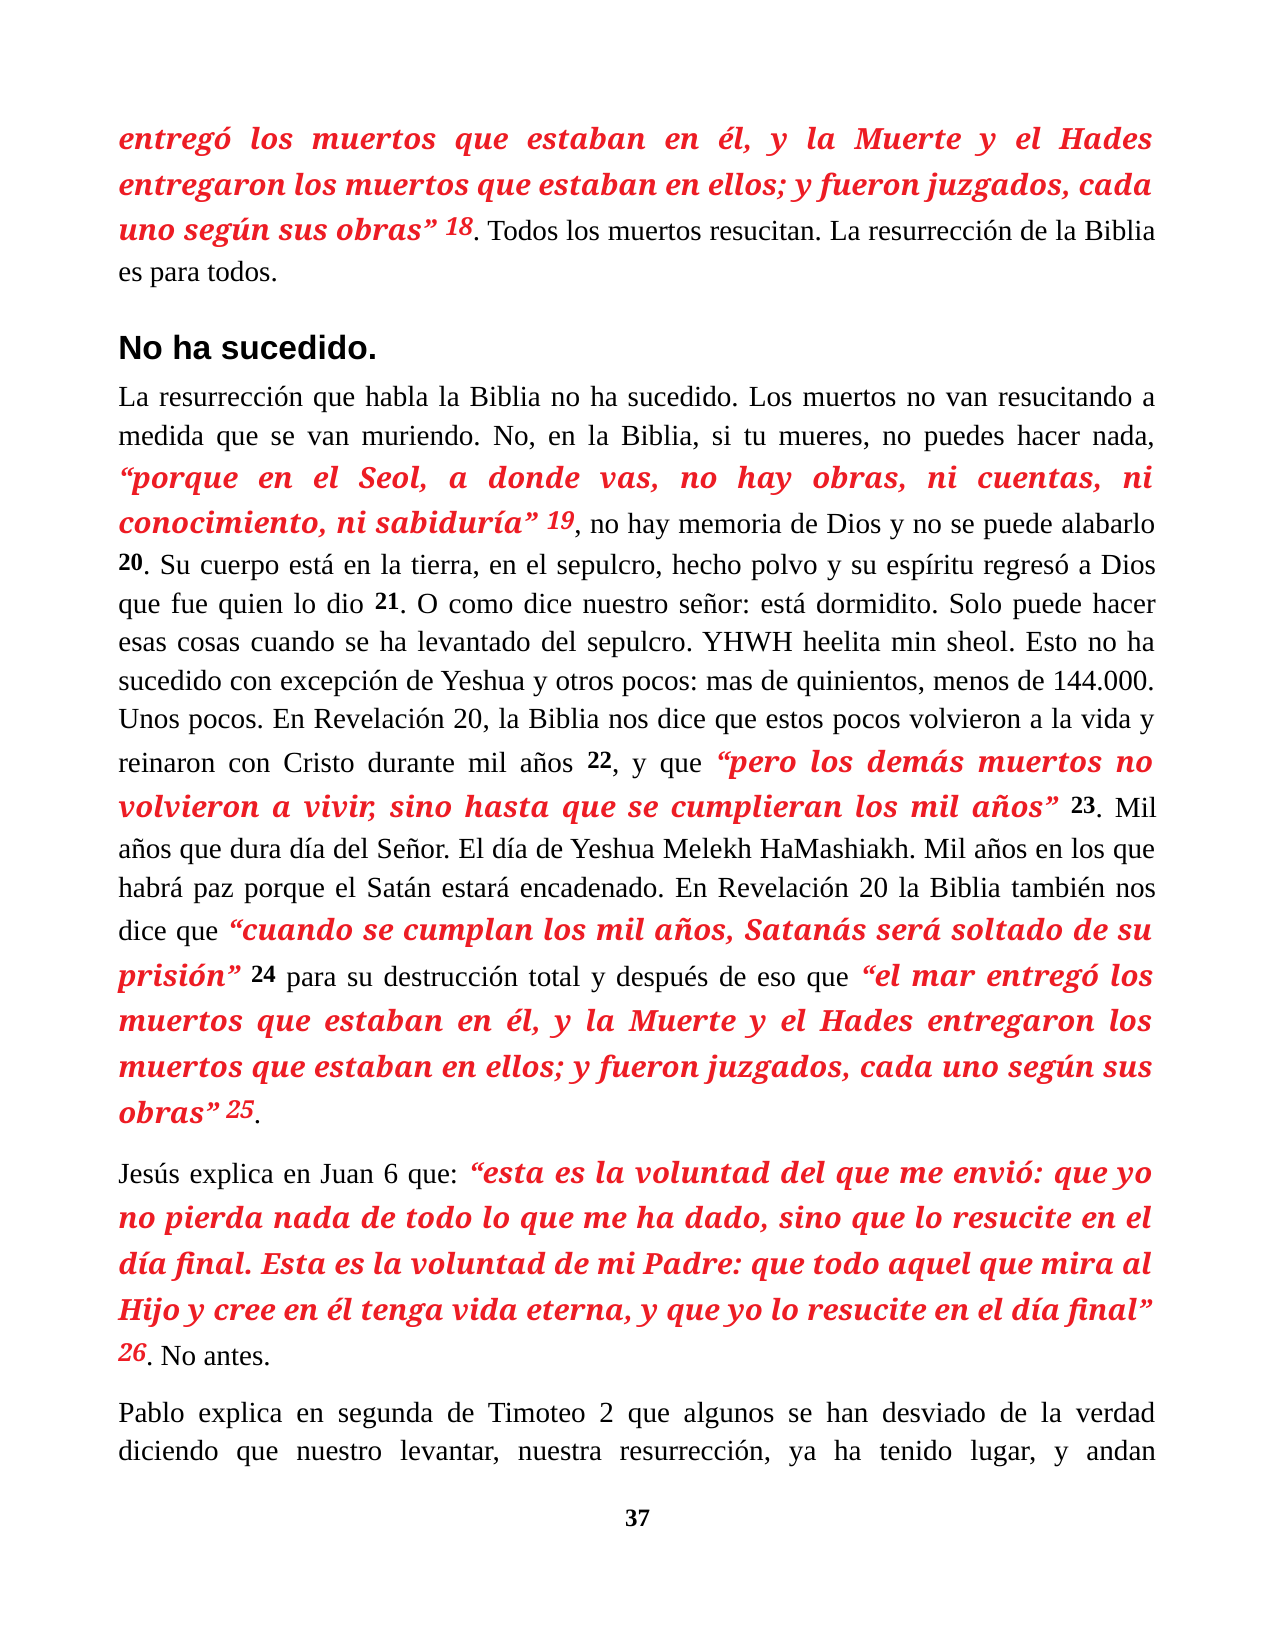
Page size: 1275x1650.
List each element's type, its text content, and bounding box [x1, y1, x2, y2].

text La resurrección que habla la Biblia no ha sucedido. Los muertos no van resucitando a medida que se van muriendo. No, en la Biblia, si tu mueres, no puedes hacer nada, “porque en el Seol, a donde vas, no hay obras, ni cuentas, ni conocimiento, ni sabiduría” , no hay memoria de Dios y no se puede alabarlo . Su cuerpo está en la tierra, en el sepulcro, hecho polvo y su espíritu regresó a Dios que fue quien lo dio . O como dice nuestro señor: está dormidito. Solo puede hacer esas cosas cuando se ha levantado del sepulcro. YHWH heelita min sheol. Esto no ha sucedido con excepción de Yeshua y otros pocos: mas de quinientos, menos de 144.000. Unos pocos. En Revelación 20, la Biblia nos dice que estos pocos volvieron a la vida y reinaron con Cristo durante mil años , y que “pero los demás muertos no volvieron a vivir, sino hasta que se cumplieran los mil años” . Mil años que dura día del Señor. El día de Yeshua Melekh HaMashiakh. Mil años en los que habrá paz porque el Satán estará encadenado. En Revelación 20 la Biblia también nos dice que “cuando se cumplan los mil años, Satanás será soltado de su prisión” para su destrucción total y después de eso que “el mar entregó los muertos que estaban en él, y la Muerte y el Hades entregaron los muertos que estaban en ellos; y fueron juzgados, cada uno según sus obras” . [118, 379, 1157, 1132]
subtitle No ha sucedido. [118, 328, 1157, 367]
text entregó los muertos que estaban en él, y la Muerte y el Hades entregaron los muertos que estaban en ellos; y fueron juzgados, cada uno según sus obras” . Todos los muertos resucitan. La resurrección de la Biblia es para todos. [118, 118, 1157, 288]
text Jesús explica en Juan 6 que: “esta es la voluntad del que me envió: que yo no pierda nada de todo lo que me ha dado, sino que lo resucite en el día final. Esta es la voluntad de mi Padre: que todo aquel que mira al Hijo y cree en él tenga vida eterna, y que yo lo resucite en el día final” . No antes. [118, 1152, 1157, 1374]
text Pablo explica en segunda de Timoteo 2 que algunos se han desviado de la verdad diciendo que nuestro levantar, nuestra resurrección, ya ha tenido lugar, y andan [118, 1395, 1157, 1467]
